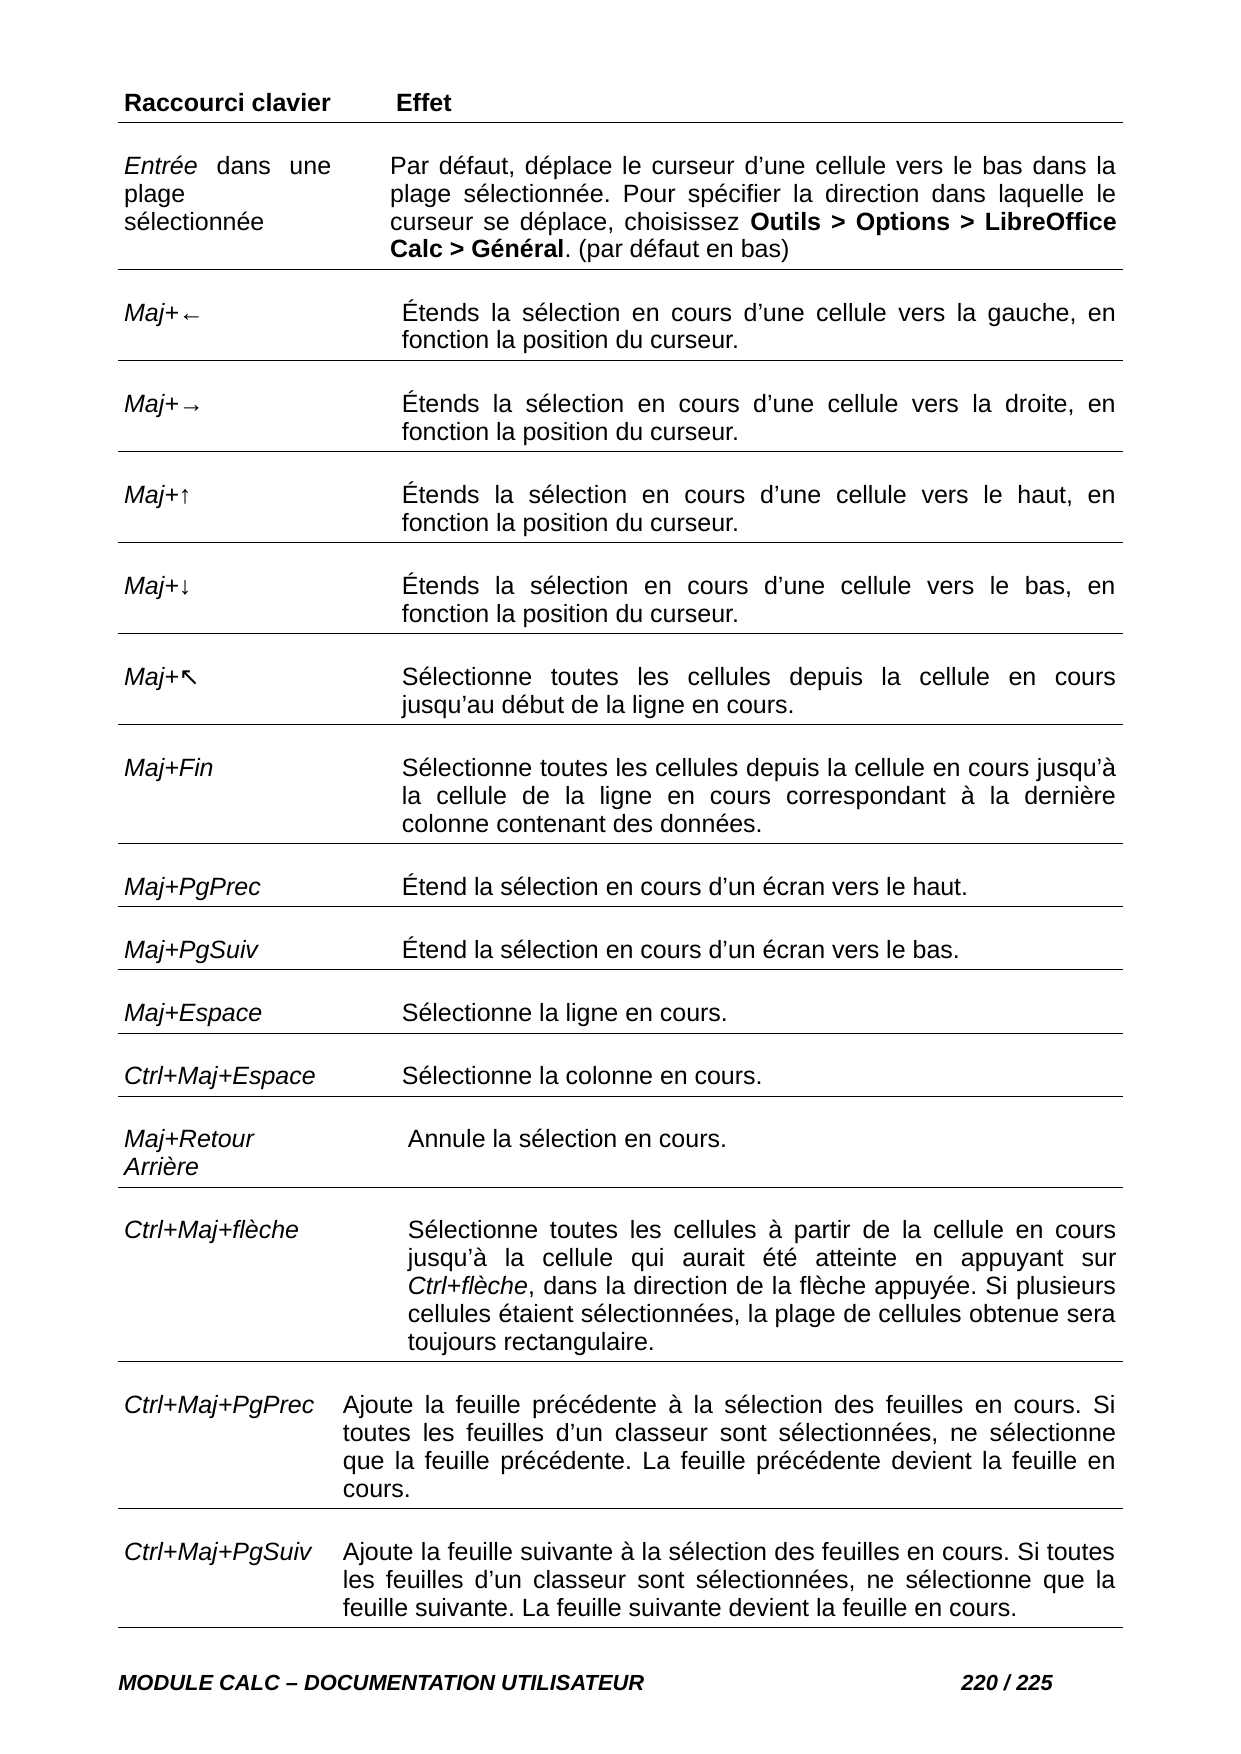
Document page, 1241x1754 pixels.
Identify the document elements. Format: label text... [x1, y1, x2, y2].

table_cell Maj+PgSuiv [118, 907, 337, 969]
table_header Effet [337, 59, 1123, 122]
table_cell Étend la sélection en cours d’un écran vers le haut. [337, 844, 1123, 906]
table_header Raccourci clavier [118, 59, 337, 122]
table_cell Ajoute la feuille précédente à la sélection des feuilles en cours. Si toutes les feuilles d’un classeur sont sélectionnées, ne sélectionne que la feuille précédente. La feuille précédente devient la feuille en cours. [337, 1362, 1123, 1508]
table_cell Maj+↖ [118, 634, 337, 724]
table_cell Maj+Espace [118, 970, 337, 1032]
table_cell Maj+Retour Arrière [118, 1097, 337, 1187]
table_cell Sélectionne la colonne en cours. [337, 1034, 1123, 1096]
table_cell Sélectionne toutes les cellules depuis la cellule en cours jusqu’à la cellule de la ligne en cours correspondant à la dernière colonne contenant des données. [337, 725, 1123, 843]
table_cell Sélectionne toutes les cellules depuis la cellule en cours jusqu’au début de la ligne en cours. [337, 634, 1123, 724]
table_cell Étend la sélection en cours d’un écran vers le bas. [337, 907, 1123, 969]
table_cell Étends la sélection en cours d’une cellule vers la gauche, en fonction la position du curseur. [337, 270, 1123, 360]
table_cell Maj+↓ [118, 543, 337, 633]
table_cell Maj+← [118, 270, 337, 360]
table_cell Par défaut, déplace le curseur d’une cellule vers le bas dans la plage sélectionnée. Pour spécifier la direction dans laquelle le curseur se déplace, choisissez Outils > Options > LibreOffice Calc > Général. (par défaut en bas) [337, 123, 1123, 269]
table_cell Ctrl+Maj+flèche [118, 1188, 337, 1361]
table_cell Ctrl+Maj+Espace [118, 1034, 337, 1096]
table_cell Étends la sélection en cours d’une cellule vers le bas, en fonction la position du curseur. [337, 543, 1123, 633]
table_cell Sélectionne la ligne en cours. [337, 970, 1123, 1032]
table_cell Entrée dans une plage sélectionnée [118, 123, 337, 269]
table_cell Ctrl+Maj+PgSuiv [118, 1509, 337, 1627]
table_cell Maj+→ [118, 361, 337, 451]
table_cell Maj+PgPrec [118, 844, 337, 906]
table_cell Étends la sélection en cours d’une cellule vers le haut, en fonction la position du curseur. [337, 452, 1123, 542]
table_cell Annule la sélection en cours. [337, 1097, 1123, 1187]
table_cell Maj+↑ [118, 452, 337, 542]
table_cell Ajoute la feuille suivante à la sélection des feuilles en cours. Si toutes les feuilles d’un classeur sont sélectionnées, ne sélectionne que la feuille suivante. La feuille suivante devient la feuille en cours. [337, 1509, 1123, 1627]
table_cell Ctrl+Maj+PgPrec [118, 1362, 337, 1508]
table_cell Sélectionne toutes les cellules à partir de la cellule en cours jusqu’à la cellule qui aurait été atteinte en appuyant sur Ctrl+flèche, dans la direction de la flèche appuyée. Si plusieurs cellules étaient sélectionnées, la plage de cellules obtenue sera toujours rectangulaire. [337, 1188, 1123, 1361]
table_cell Étends la sélection en cours d’une cellule vers la droite, en fonction la position du curseur. [337, 361, 1123, 451]
table_cell Maj+Fin [118, 725, 337, 843]
